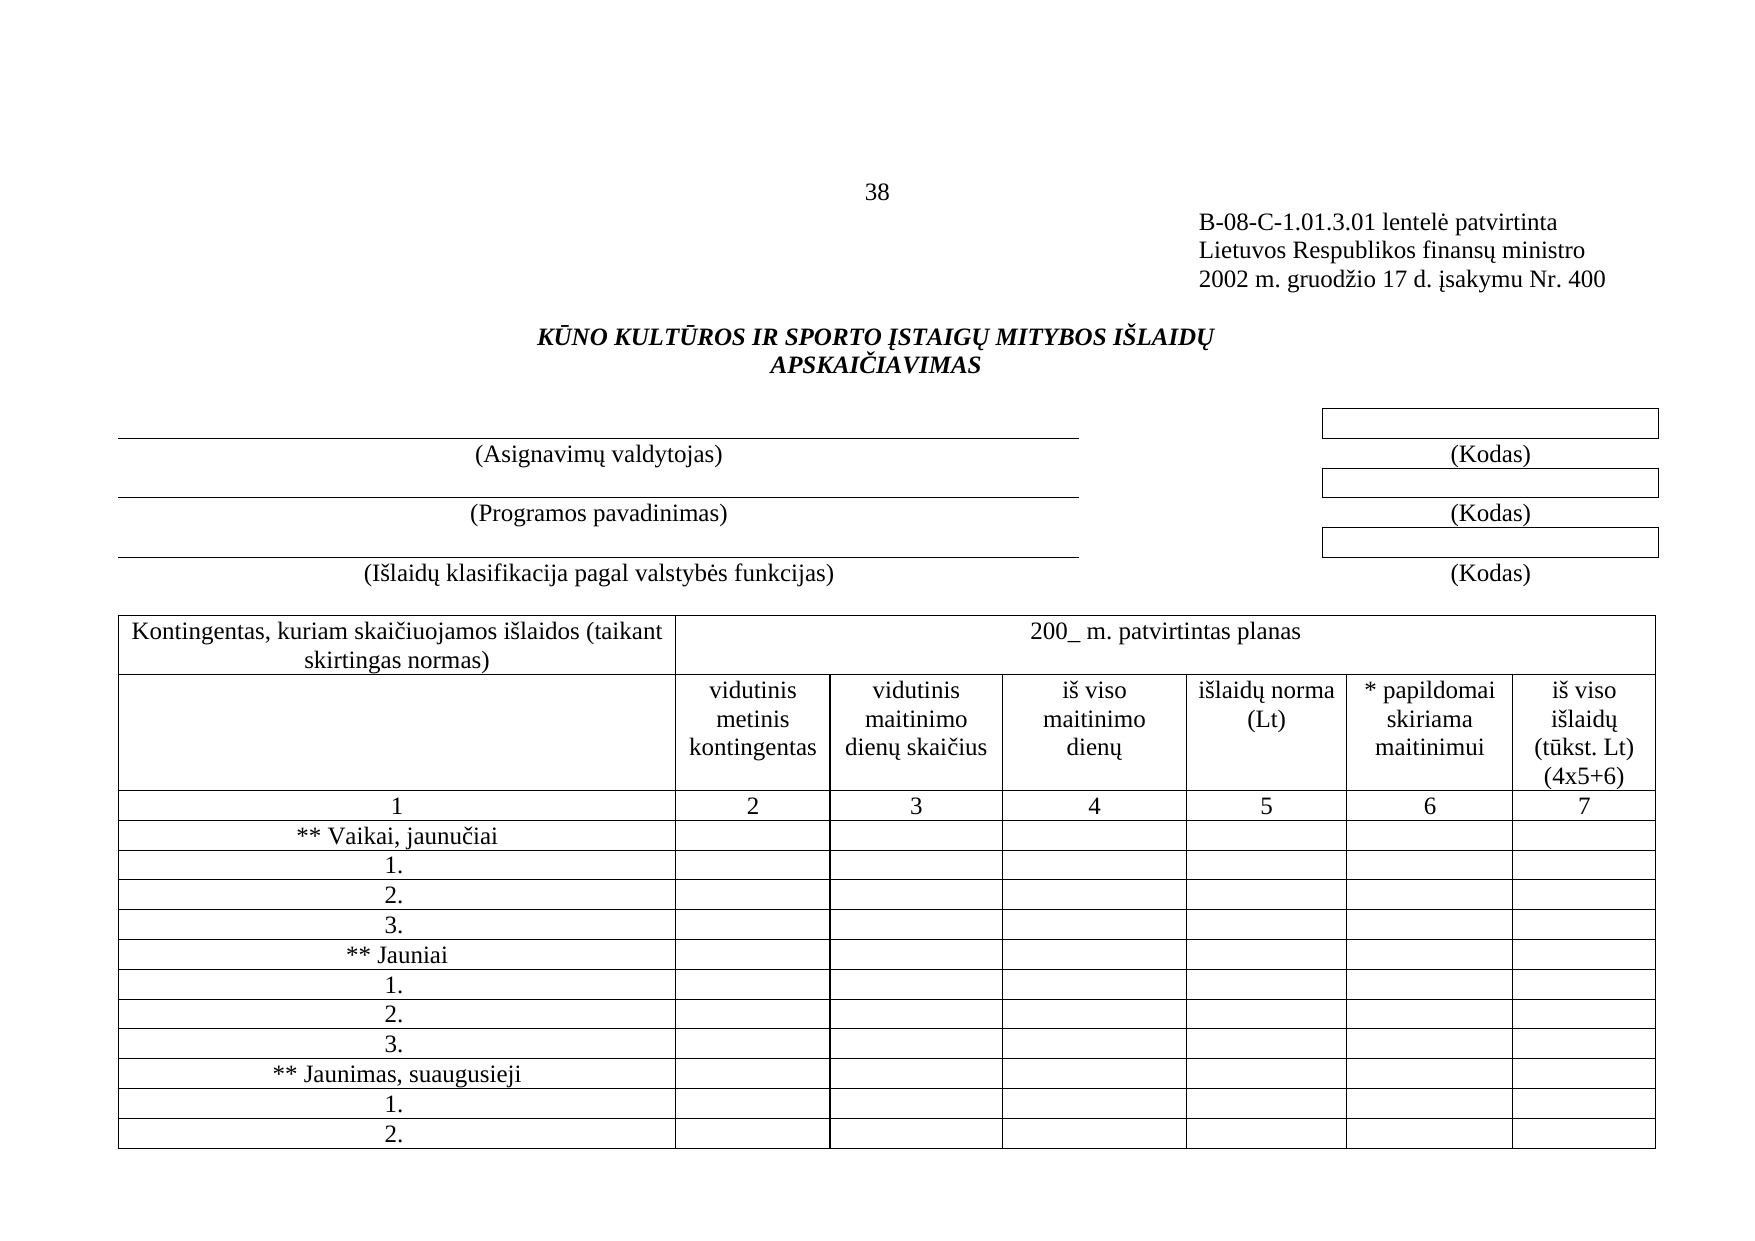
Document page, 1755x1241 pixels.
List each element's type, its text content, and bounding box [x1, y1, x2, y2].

table_cell (Kodas) [1323, 439, 1658, 467]
table_cell [676, 1000, 829, 1028]
table_cell [1513, 970, 1655, 998]
table_cell vidutinis metinis kontingentas [676, 675, 829, 790]
table_cell [1347, 1089, 1512, 1118]
table_cell [1003, 851, 1186, 879]
table_cell 3 [831, 791, 1002, 820]
table_cell [1187, 1089, 1346, 1118]
table_cell (Išlaidų klasifikacija pagal valstybės funkcijas) [118, 558, 1079, 587]
table_cell [676, 1029, 829, 1058]
table_cell [1187, 1000, 1346, 1028]
table_cell [831, 1000, 1002, 1028]
text APSKAIČIAVIMAS [118, 350, 1636, 379]
table_cell [1513, 1000, 1655, 1028]
table_cell 2. [119, 880, 675, 909]
table_cell [1003, 1119, 1186, 1147]
table_cell [1003, 880, 1186, 909]
table_cell [1187, 940, 1346, 969]
table_cell vidutinis maitinimo dienų skaičius [831, 675, 1002, 790]
table_cell 1 [119, 791, 675, 820]
table_cell [676, 1089, 829, 1118]
table_cell [831, 821, 1002, 849]
table_cell [831, 1029, 1002, 1058]
table_cell [831, 910, 1002, 939]
table_cell [1187, 1029, 1346, 1058]
table_cell [831, 970, 1002, 998]
table_cell [1187, 851, 1346, 879]
table_cell [1003, 1000, 1186, 1028]
table_cell (Programos pavadinimas) [118, 498, 1079, 527]
table_cell iš viso išlaidų (tūkst. Lt) (4x5+6) [1513, 675, 1655, 790]
table_cell [1347, 1029, 1512, 1058]
table_cell [1187, 910, 1346, 939]
table_cell 3. [119, 1029, 675, 1058]
table_cell [676, 1059, 829, 1088]
table_cell [831, 940, 1002, 969]
table_cell [1003, 821, 1186, 849]
table_cell [1187, 1119, 1346, 1147]
table_cell [1187, 970, 1346, 998]
table_cell 3. [119, 910, 675, 939]
table_cell [1347, 880, 1512, 909]
table_cell 1. [119, 1089, 675, 1118]
table_cell [1513, 1089, 1655, 1118]
table_cell [1003, 1029, 1186, 1058]
table_cell [831, 880, 1002, 909]
table_header [1079, 408, 1322, 438]
table_cell ** Jaunimas, suaugusieji [119, 1059, 675, 1088]
table_cell [1513, 821, 1655, 849]
table_cell [1513, 1029, 1655, 1058]
table_cell [1323, 528, 1658, 557]
table_cell ** Vaikai, jaunučiai [119, 821, 675, 849]
text KŪNO KULTŪROS IR SPORTO ĮSTAIGŲ MITYBOS IŠLAIDŲ [118, 322, 1636, 350]
table_cell (Asignavimų valdytojas) [118, 439, 1079, 467]
table_header 200_ m. patvirtintas planas [676, 616, 1655, 674]
table_cell [1187, 821, 1346, 849]
table_cell [1513, 880, 1655, 909]
table_cell 6 [1347, 791, 1512, 820]
table_cell [1003, 970, 1186, 998]
table_cell [119, 675, 675, 790]
table_cell [1079, 527, 1322, 557]
table_cell [1513, 1059, 1655, 1088]
table_cell [676, 880, 829, 909]
table_cell [1347, 1059, 1512, 1088]
table_cell 2. [119, 1000, 675, 1028]
table_cell (Kodas) [1323, 558, 1658, 587]
text B-08-C-1.01.3.01 lentelė patvirtinta Lietuvos Respublikos finansų ministro 2002 m. gruodžio 17 d. įsakymu Nr. 400 [1199, 207, 1636, 293]
table_cell [118, 468, 1079, 497]
table_cell [1347, 940, 1512, 969]
table_cell 1. [119, 851, 675, 879]
table_cell [118, 527, 1079, 557]
table_cell ** Jauniai [119, 940, 675, 969]
table_cell [1323, 469, 1658, 497]
table_cell [676, 970, 829, 998]
table_cell [1347, 910, 1512, 939]
table_cell [1079, 497, 1323, 527]
table_cell [831, 1059, 1002, 1088]
table_cell [1513, 910, 1655, 939]
table_cell [1513, 940, 1655, 969]
table_cell (Kodas) [1323, 498, 1658, 527]
table_cell [1347, 1000, 1512, 1028]
table_cell 2 [676, 791, 829, 820]
table_cell [1079, 468, 1322, 497]
table_cell [676, 821, 829, 849]
table_cell [1079, 557, 1323, 587]
table_cell [676, 851, 829, 879]
table_cell [676, 940, 829, 969]
table_cell [1347, 970, 1512, 998]
table_cell 1. [119, 970, 675, 998]
table_cell [1003, 910, 1186, 939]
table_header Kontingentas, kuriam skaičiuojamos išlaidos (taikant skirtingas normas) [119, 616, 675, 674]
table_cell [831, 1089, 1002, 1118]
table_cell [1347, 1119, 1512, 1147]
table_cell [676, 910, 829, 939]
table_cell [1003, 1089, 1186, 1118]
table_cell [676, 1119, 829, 1147]
table_cell [1513, 851, 1655, 879]
table_cell [831, 851, 1002, 879]
table_cell 2. [119, 1119, 675, 1147]
table_cell [1187, 1059, 1346, 1088]
table_header [1323, 409, 1658, 438]
table_cell [1079, 438, 1323, 467]
table_cell [1003, 940, 1186, 969]
table_cell [1347, 821, 1512, 849]
table_cell 5 [1187, 791, 1346, 820]
table_cell [1187, 880, 1346, 909]
table_cell išlaidų norma (Lt) [1187, 675, 1346, 790]
table_cell [1003, 1059, 1186, 1088]
table_cell [1513, 1119, 1655, 1147]
table_cell * papildomai skiriama maitinimui [1347, 675, 1512, 790]
table_cell [1347, 851, 1512, 879]
table_cell [831, 1119, 1002, 1147]
table_cell iš viso maitinimo dienų [1003, 675, 1186, 790]
table_cell 4 [1003, 791, 1186, 820]
table_cell 7 [1513, 791, 1655, 820]
table_header [118, 408, 1079, 438]
